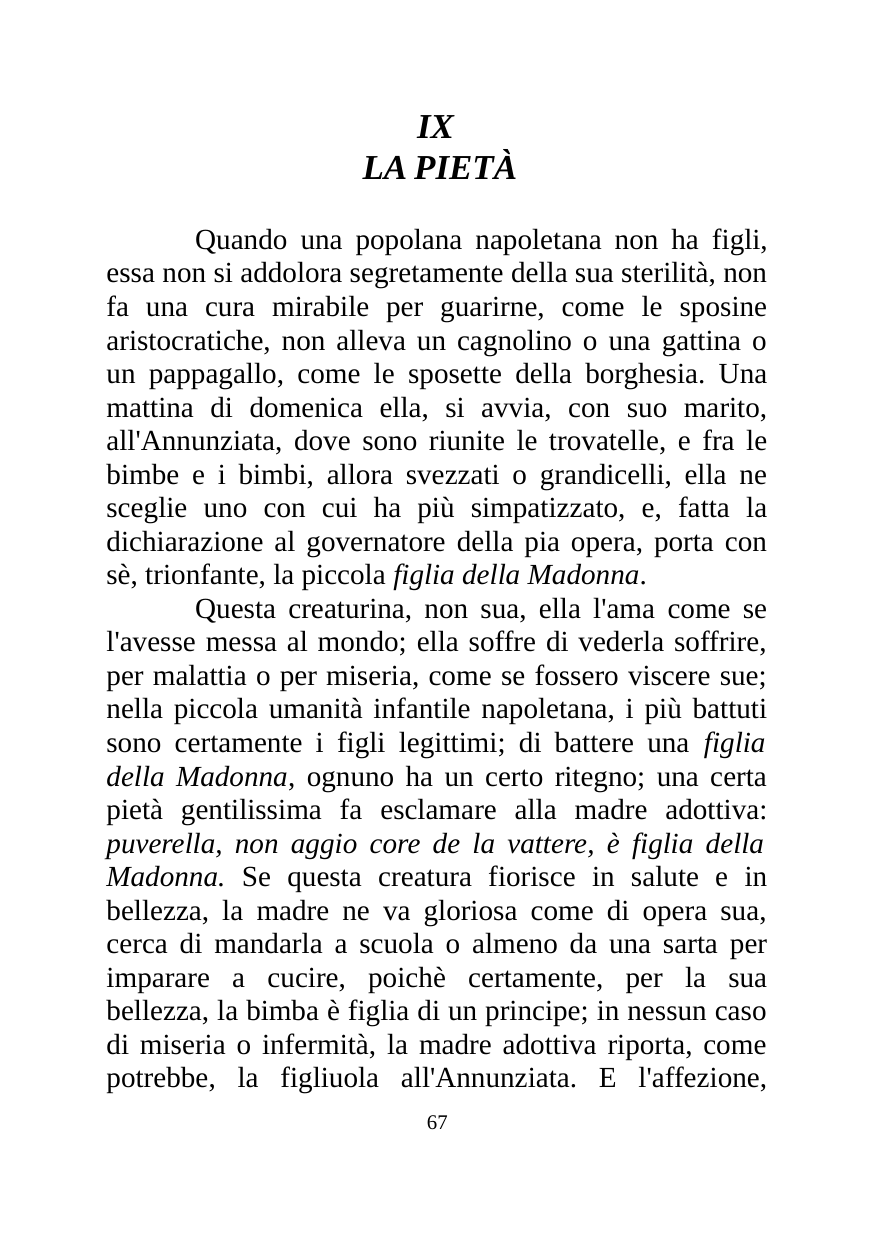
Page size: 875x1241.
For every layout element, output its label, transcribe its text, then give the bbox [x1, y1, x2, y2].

text Questa creaturina, non sua, ella l'ama come se l'avesse messa al mondo; ella soffre di vederla soffrire, per malattia o per miseria, come se fossero viscere sue; nella piccola umanità infantile napoletana, i più battuti sono certamente i figli legittimi; di battere una figlia della Madonna, ognuno ha un certo ritegno; una certa pietà gentilissima fa esclamare alla madre adottiva: puverella, non aggio core de la vattere, è figlia della Madonna. Se questa creatura fiorisce in salute e in bellezza, la madre ne va gloriosa come di opera sua, cerca di mandarla a scuola o almeno da una sarta per imparare a cucire, poichè certamente, per la sua bellezza, la bimba è figlia di un principe; in nessun caso di miseria o infermità, la madre adottiva riporta, come potrebbe, la figliuola all'Annunziata. E l'affezione, [106, 591, 768, 1094]
text Quando una popolana napoletana non ha figli, essa non si addolora segretamente della sua sterilità, non fa una cura mirabile per guarirne, come le sposine aristocratiche, non alleva un cagnolino o una gattina o un pappagallo, come le sposette della borghesia. Una mattina di domenica ella, si avvia, con suo marito, all'Annunziata, dove sono riunite le trovatelle, e fra le bimbe e i bimbi, allora svezzati o grandicelli, ella ne sceglie uno con cui ha più simpatizzato, e, fatta la dichiarazione al governatore della pia opera, porta con sè, trionfante, la piccola figlia della Madonna. [106, 222, 768, 591]
subtitle IX LA PIETÀ [106, 106, 768, 187]
